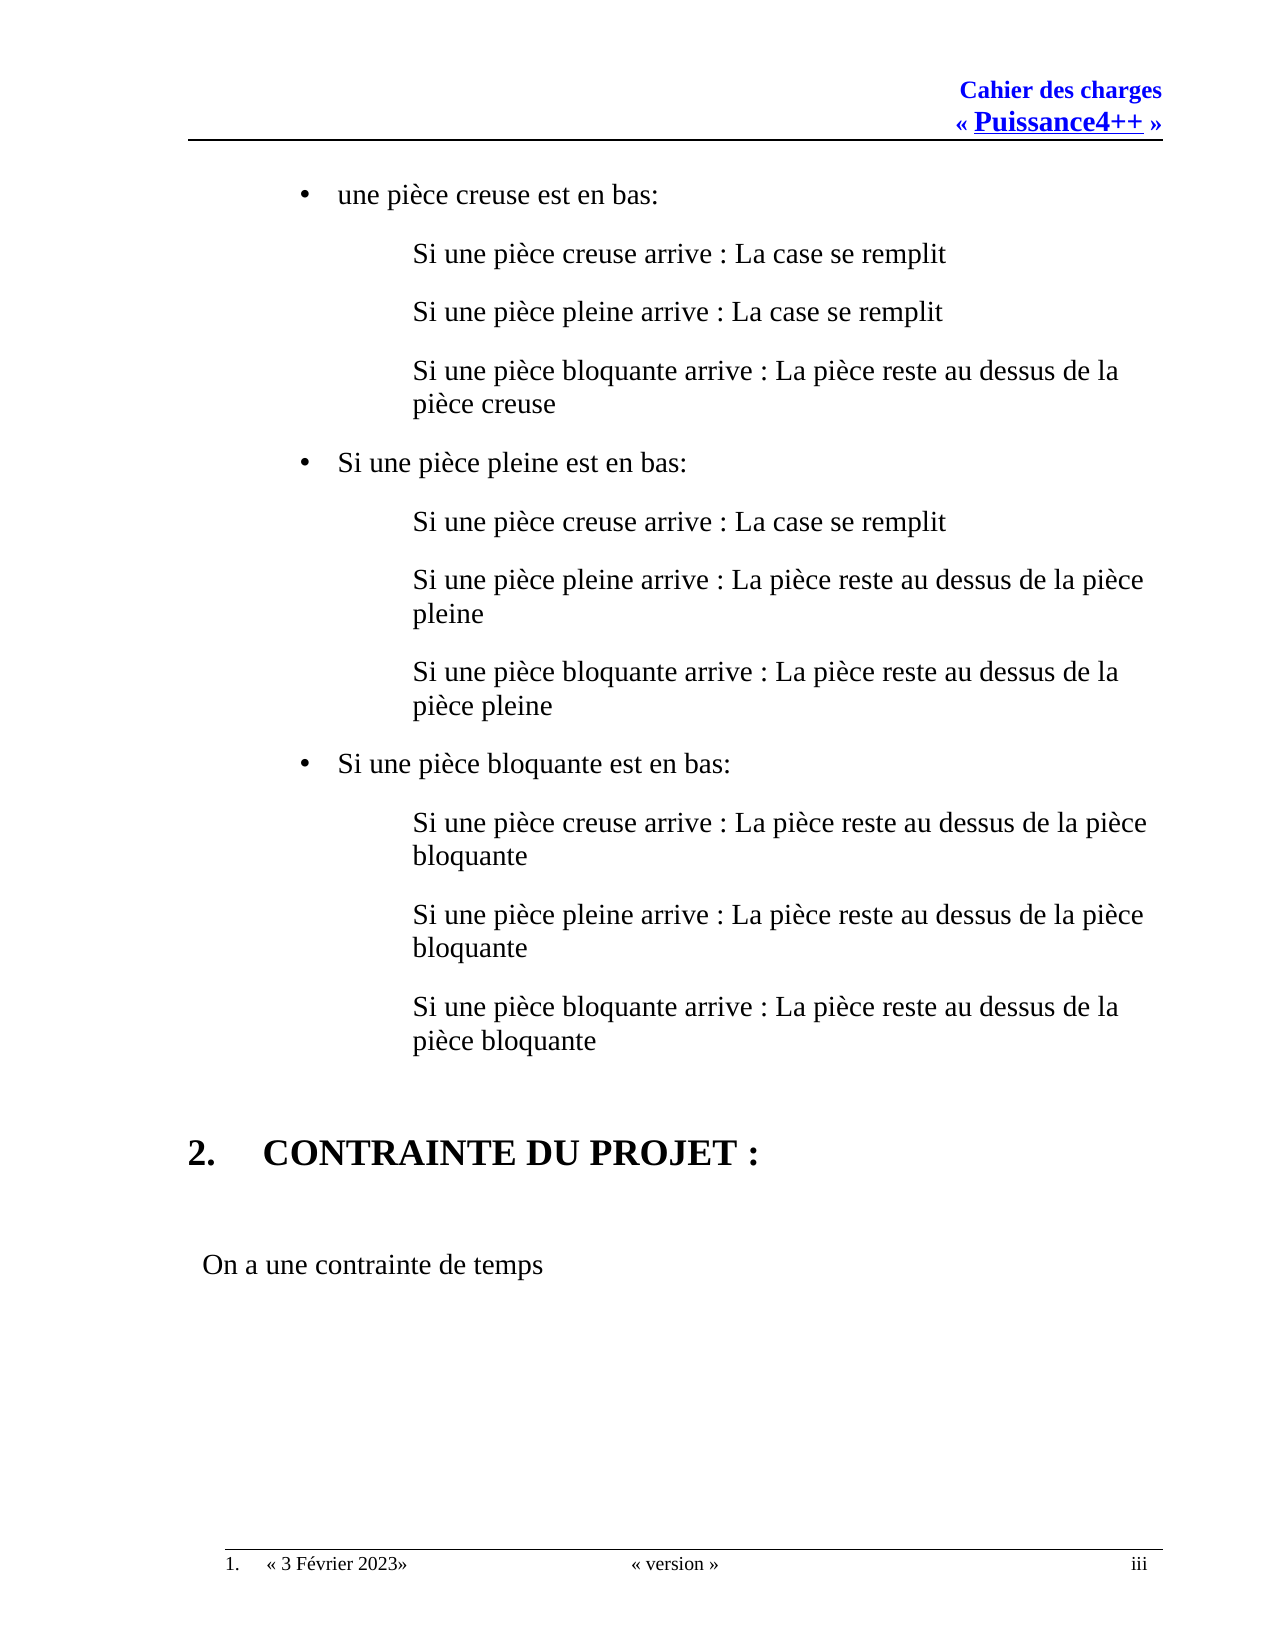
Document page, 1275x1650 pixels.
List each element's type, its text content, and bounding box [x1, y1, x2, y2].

subtitle Contrainte du projet : [187, 1130, 1163, 1173]
text Si une pièce bloquante arrive : La pièce reste au dessus de la pièce creuse [187, 353, 1163, 420]
text Si une pièce creuse arrive : La pièce reste au dessus de la pièce bloquante [187, 805, 1163, 872]
text Si une pièce bloquante arrive : La pièce reste au dessus de la pièce pleine [187, 654, 1163, 721]
text Si une pièce pleine arrive : La case se remplit [187, 294, 1163, 328]
list Si une pièce pleine est en bas: [300, 445, 1163, 479]
text Si une pièce creuse arrive : La case se remplit [187, 504, 1163, 537]
text On a une contrainte de temps [187, 1247, 1163, 1281]
text Si une pièce pleine arrive : La pièce reste au dessus de la pièce bloquante [187, 897, 1163, 964]
text Si une pièce bloquante arrive : La pièce reste au dessus de la pièce bloquante [187, 989, 1163, 1056]
list Si une pièce bloquante est en bas: [300, 746, 1163, 780]
text Si une pièce pleine arrive : La pièce reste au dessus de la pièce pleine [187, 562, 1163, 629]
list une pièce creuse est en bas: [300, 177, 1163, 211]
text Si une pièce creuse arrive : La case se remplit [187, 236, 1163, 269]
